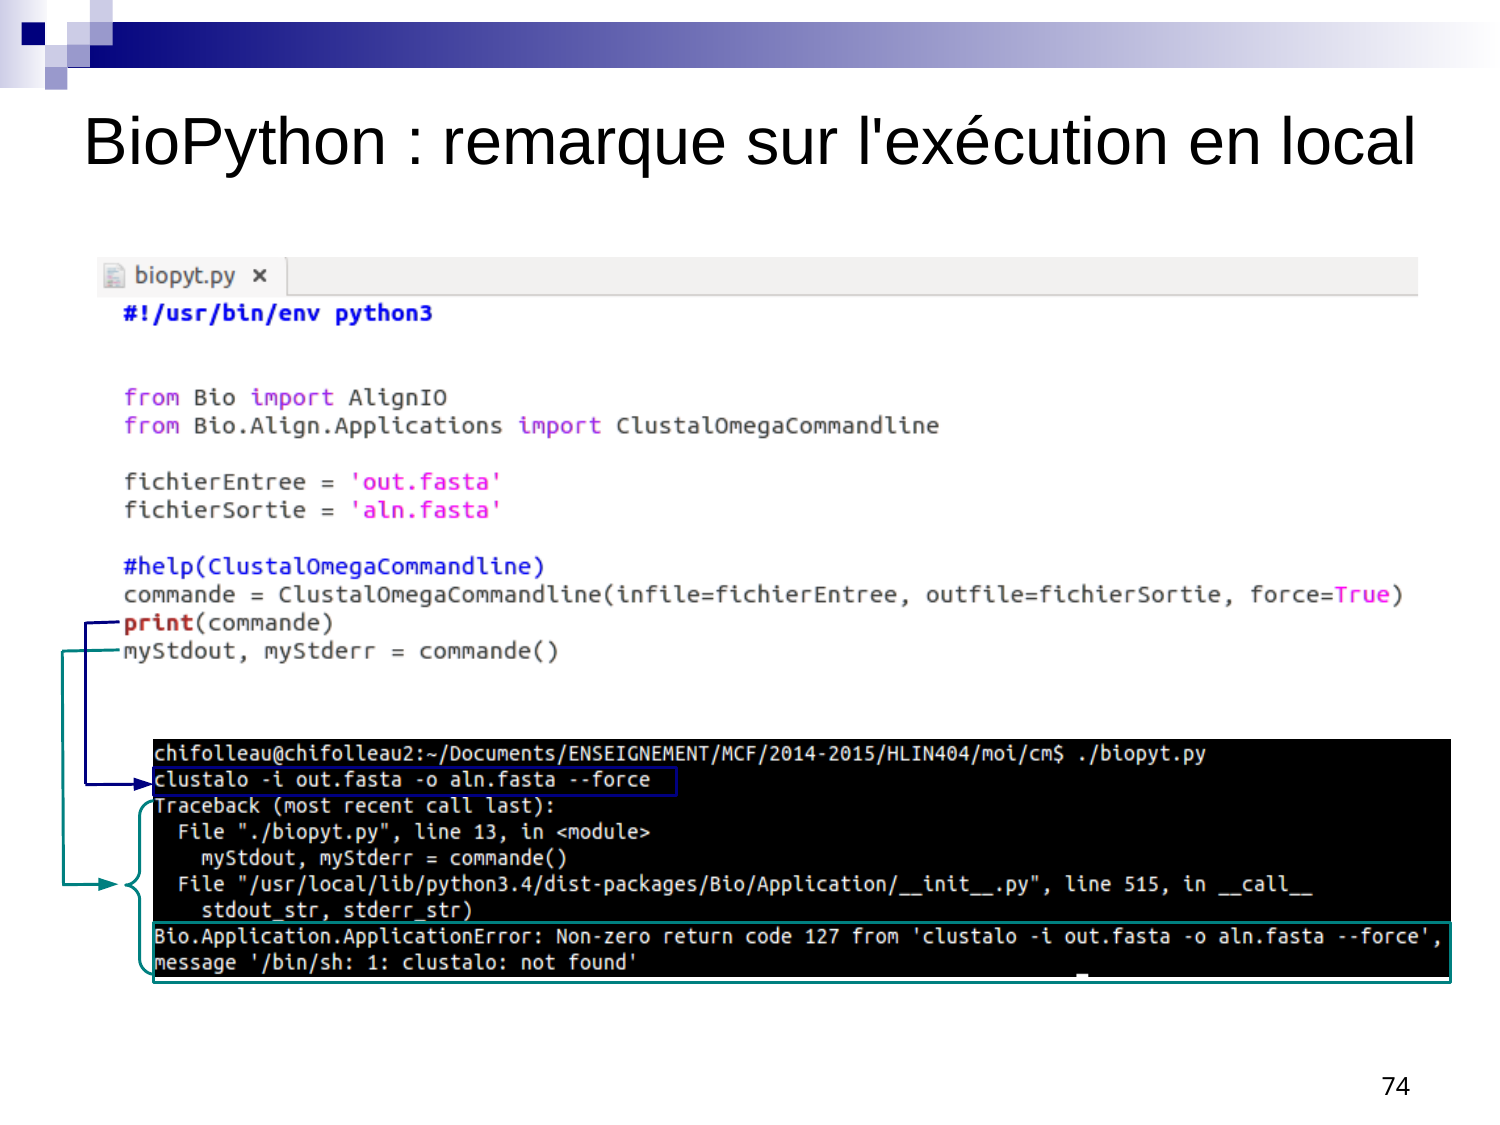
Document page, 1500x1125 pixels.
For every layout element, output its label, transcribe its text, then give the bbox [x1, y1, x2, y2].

picture [155, 924, 1449, 977]
picture [97, 257, 1419, 685]
picture [153, 739, 1451, 921]
picture [155, 769, 675, 794]
title BioPython : remarque sur l'exécution en local [53, 69, 1449, 207]
